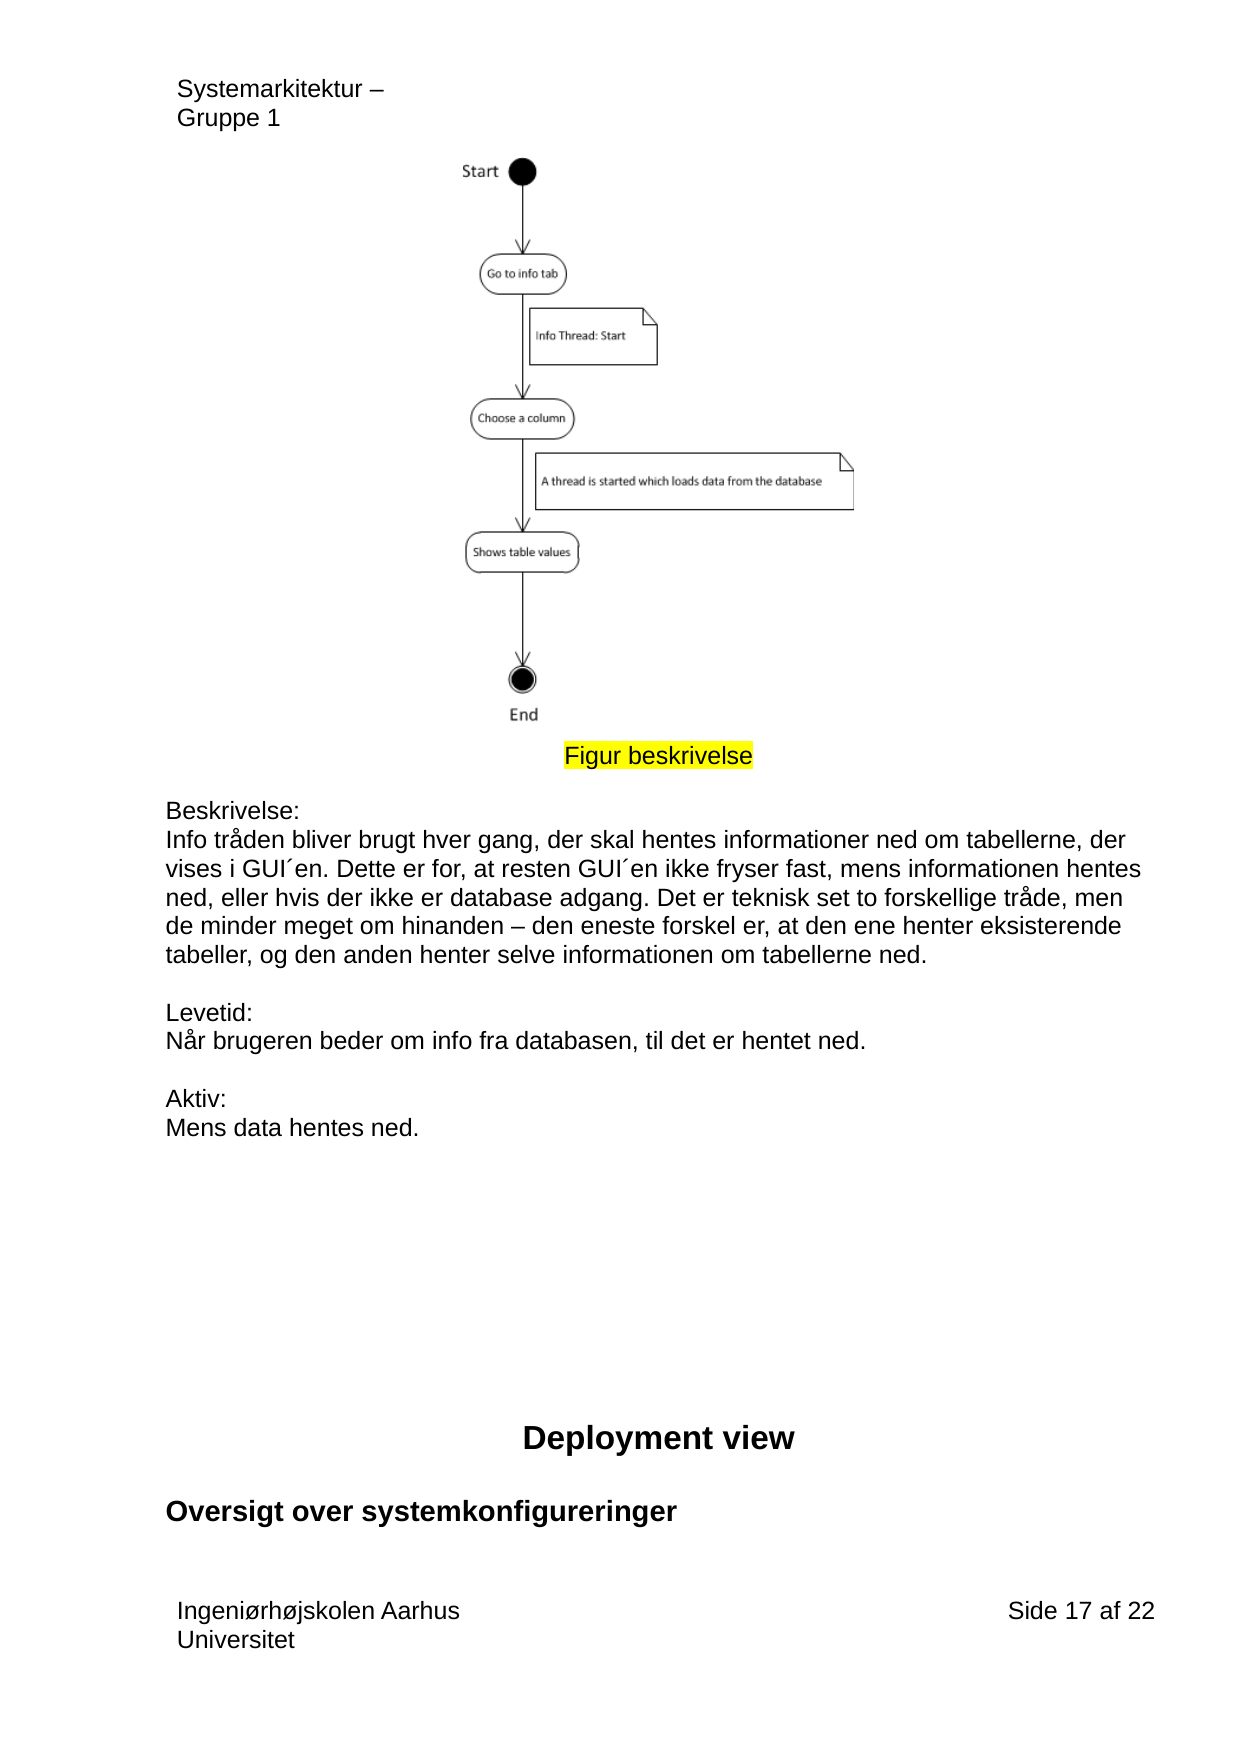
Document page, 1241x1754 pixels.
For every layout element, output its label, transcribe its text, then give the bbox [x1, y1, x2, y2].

text Når brugeren beder om info fra databasen, til det er hentet ned. [165, 1026, 1152, 1055]
text Mens data hentes ned. [165, 1112, 1152, 1141]
subtitle Oversigt over systemkonfigureringer [165, 1494, 1152, 1528]
text Info tråden bliver brugt hver gang, der skal hentes informationer ned om tabellerne, der vises i GUI´en. Dette er for, at resten GUI´en ikke fryser fast, mens informationen hentes ned, eller hvis der ikke er database adgang. Det er teknisk set to forskellige tråde, men de minder meget om hinanden – den eneste forskel er, at den ene henter eksisterende tabeller, og den anden henter selve informationen om tabellerne ned. [165, 825, 1152, 969]
text Aktiv: [165, 1084, 1152, 1112]
subtitle Deployment view [165, 1418, 1152, 1457]
text Figur beskrivelse [165, 727, 1152, 769]
text Levetid: [165, 997, 1152, 1026]
picture [462, 157, 854, 727]
text Beskrivelse: [165, 796, 1152, 825]
